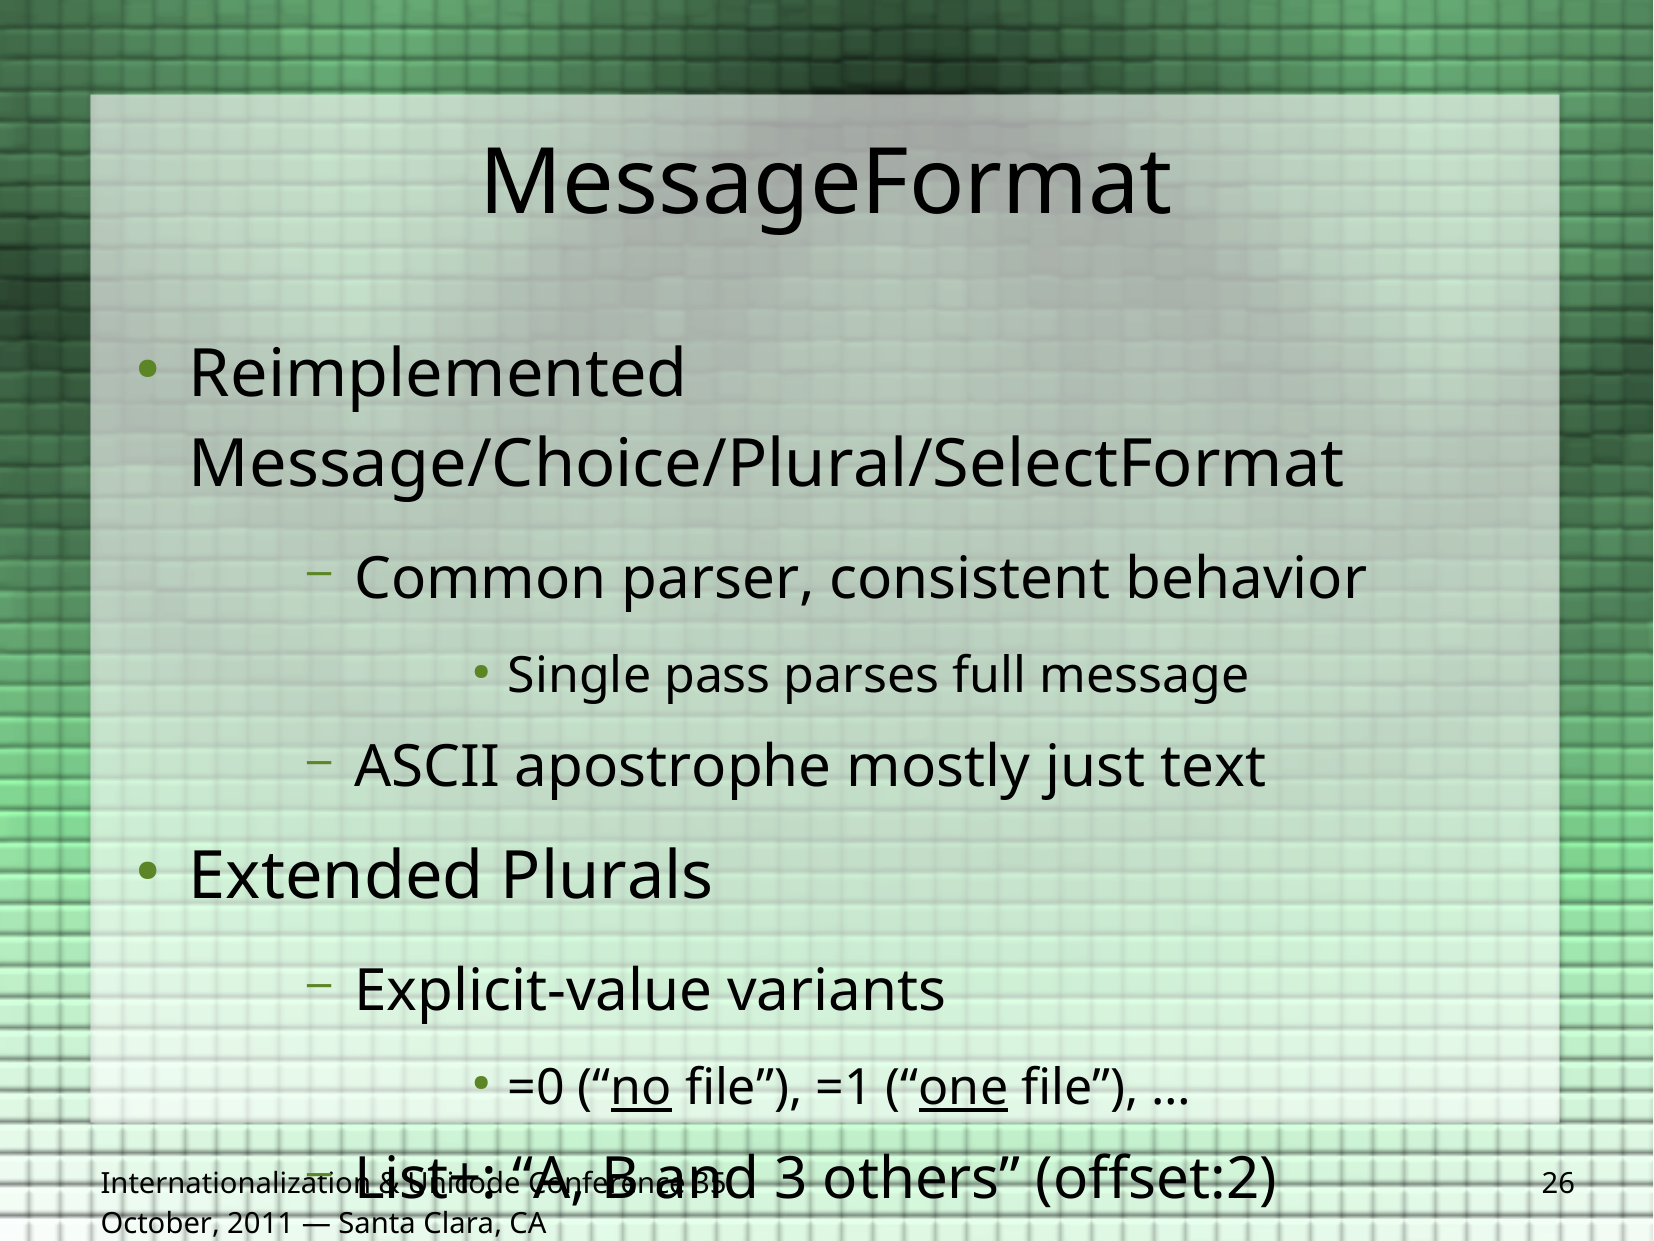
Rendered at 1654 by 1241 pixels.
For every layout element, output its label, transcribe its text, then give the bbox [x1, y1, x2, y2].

list Reimplemented Message/Choice/Plural/SelectFormat Common parser, consistent behavior Single pass parses full message ASCII apostrophe mostly just text Extended Plurals Explicit-value variants =0 (“no file”), =1 (“one file”), … List+: “A, B and 3 others” (offset:2) [118, 324, 1535, 1111]
picture [0, 0, 1654, 1241]
title MessageFormat [88, 98, 1565, 259]
